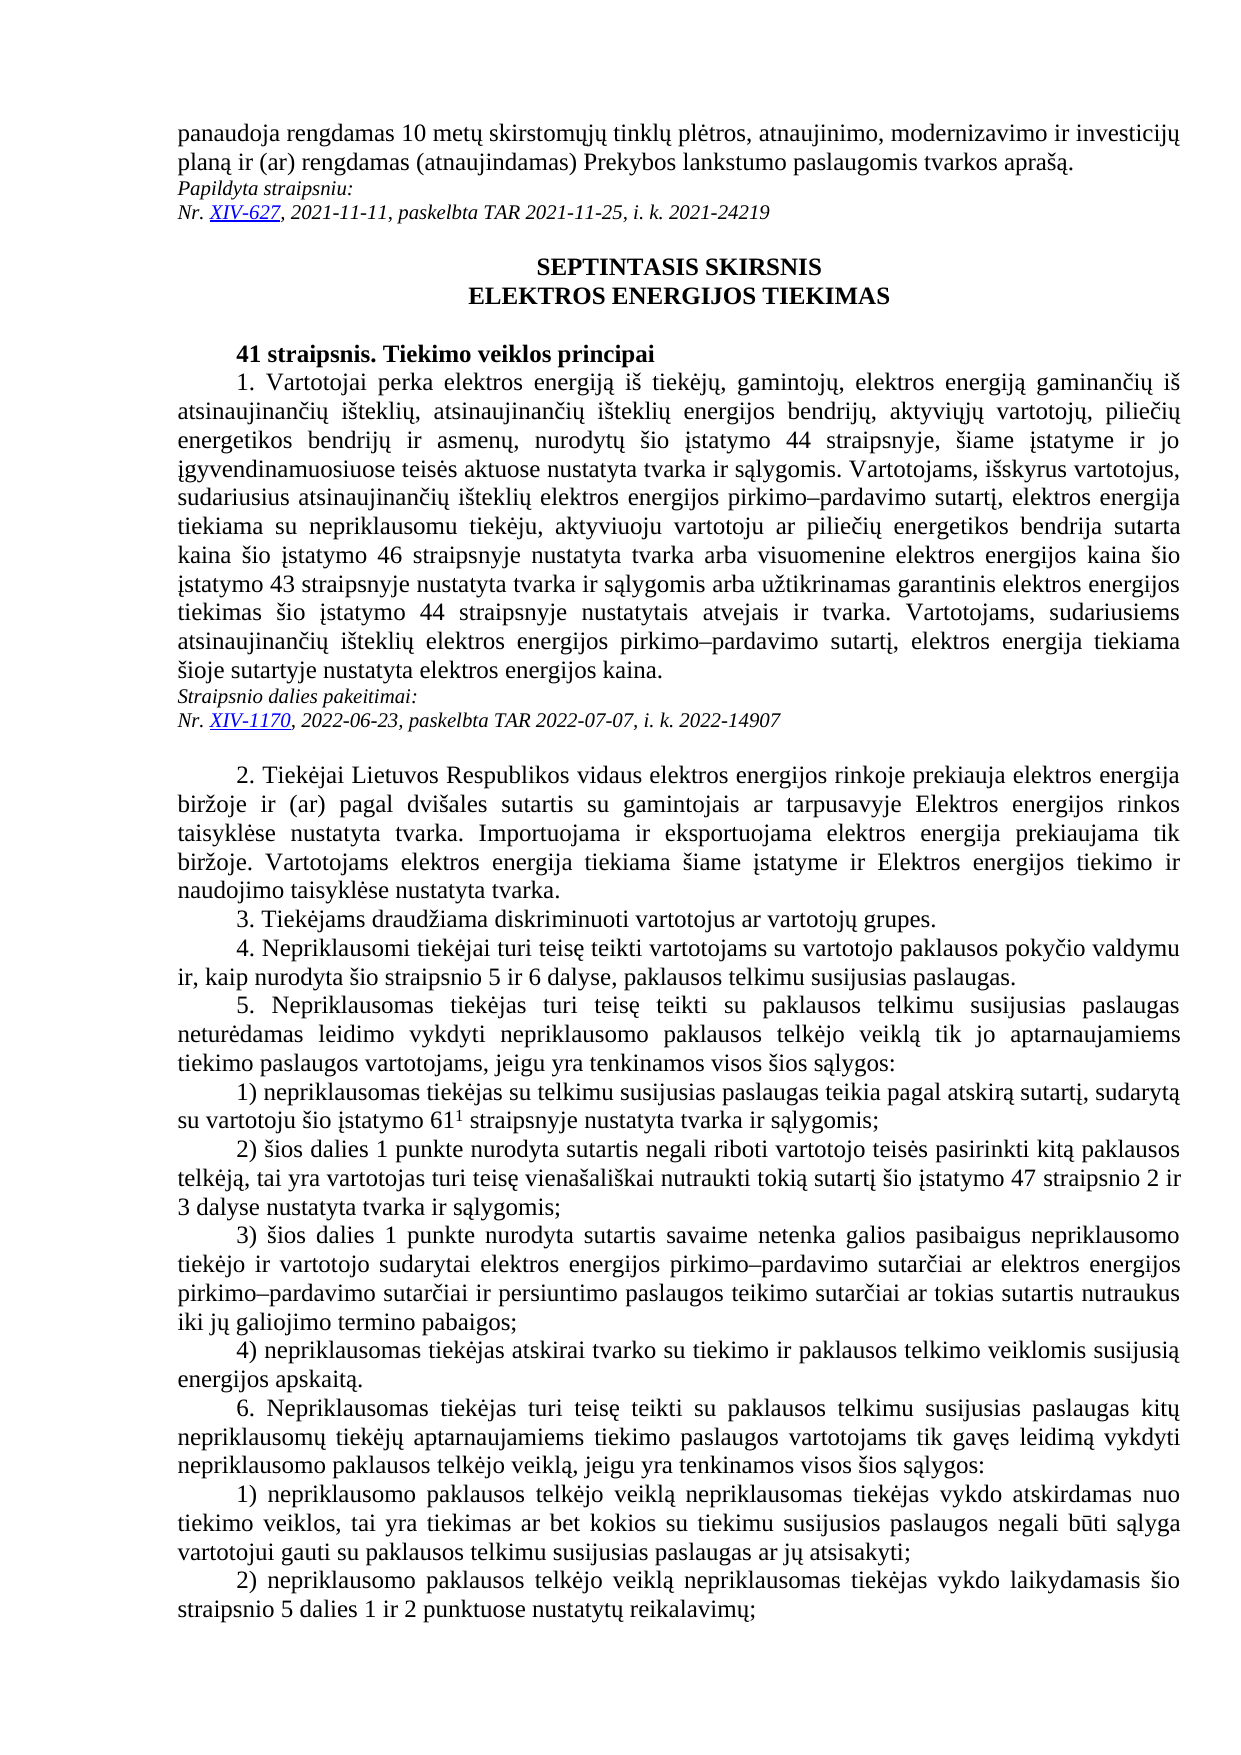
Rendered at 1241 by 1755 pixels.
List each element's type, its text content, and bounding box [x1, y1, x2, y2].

text 2) nepriklausomo paklausos telkėjo veiklą nepriklausomas tiekėjas vykdo laikydamasis šio straipsnio 5 dalies 1 ir 2 punktuose nustatytų reikalavimų; [177, 1566, 1181, 1623]
text Nr. XIV-1170, 2022-06-23, paskelbta TAR 2022-07-07, i. k. 2022-14907 [177, 708, 1181, 732]
text ELEKTROS ENERGIJOS TIEKIMAS [177, 281, 1181, 310]
text 41 straipsnis. Tiekimo veiklos principai [177, 339, 1181, 367]
text Papildyta straipsniu: [177, 176, 1181, 200]
text 5. Nepriklausomas tiekėjas turi teisę teikti su paklausos telkimu susijusias paslaugas neturėdamas leidimo vykdyti nepriklausomo paklausos telkėjo veiklą tik jo aptarnaujamiems tiekimo paslaugos vartotojams, jeigu yra tenkinamos visos šios sąlygos: [177, 991, 1181, 1077]
text 4) nepriklausomas tiekėjas atskirai tvarko su tiekimo ir paklausos telkimo veiklomis susijusią energijos apskaitą. [177, 1336, 1181, 1393]
text 2) šios dalies 1 punkte nurodyta sutartis negali riboti vartotojo teisės pasirinkti kitą paklausos telkėją, tai yra vartotojas turi teisę vienašališkai nutraukti tokią sutartį šio įstatymo 47 straipsnio 2 ir 3 dalyse nustatyta tvarka ir sąlygomis; [177, 1134, 1181, 1221]
text 3. Tiekėjams draudžiama diskriminuoti vartotojus ar vartotojų grupes. [177, 904, 1181, 933]
text 3) šios dalies 1 punkte nurodyta sutartis savaime netenka galios pasibaigus nepriklausomo tiekėjo ir vartotojo sudarytai elektros energijos pirkimo–pardavimo sutarčiai ar elektros energijos pirkimo–pardavimo sutarčiai ir persiuntimo paslaugos teikimo sutarčiai ar tokias sutartis nutraukus iki jų galiojimo termino pabaigos; [177, 1221, 1181, 1336]
text 1. Vartotojai perka elektros energiją iš tiekėjų, gamintojų, elektros energiją gaminančių iš atsinaujinančių išteklių, atsinaujinančių išteklių energijos bendrijų, aktyviųjų vartotojų, piliečių energetikos bendrijų ir asmenų, nurodytų šio įstatymo 44 straipsnyje, šiame įstatyme ir jo įgyvendinamuosiuose teisės aktuose nustatyta tvarka ir sąlygomis. Vartotojams, išskyrus vartotojus, sudariusius atsinaujinančių išteklių elektros energijos pirkimo–pardavimo sutartį, elektros energija tiekiama su nepriklausomu tiekėju, aktyviuoju vartotoju ar piliečių energetikos bendrija sutarta kaina šio įstatymo 46 straipsnyje nustatyta tvarka arba visuomenine elektros energijos kaina šio įstatymo 43 straipsnyje nustatyta tvarka ir sąlygomis arba užtikrinamas garantinis elektros energijos tiekimas šio įstatymo 44 straipsnyje nustatytais atvejais ir tvarka. Vartotojams, sudariusiems atsinaujinančių išteklių elektros energijos pirkimo–pardavimo sutartį, elektros energija tiekiama šioje sutartyje nustatyta elektros energijos kaina. [177, 367, 1181, 684]
text SEPTINTASIS SKIRSNIS [177, 252, 1181, 281]
text 1) nepriklausomo paklausos telkėjo veiklą nepriklausomas tiekėjas vykdo atskirdamas nuo tiekimo veiklos, tai yra tiekimas ar bet kokios su tiekimu susijusios paslaugos negali būti sąlyga vartotojui gauti su paklausos telkimu susijusias paslaugas ar jų atsisakyti; [177, 1479, 1181, 1566]
text Straipsnio dalies pakeitimai: [177, 684, 1181, 708]
text panaudoja rengdamas 10 metų skirstomųjų tinklų plėtros, atnaujinimo, modernizavimo ir investicijų planą ir (ar) rengdamas (atnaujindamas) Prekybos lankstumo paslaugomis tvarkos aprašą. [177, 118, 1181, 176]
text Nr. XIV-627, 2021-11-11, paskelbta TAR 2021-11-25, i. k. 2021-24219 [177, 200, 1181, 224]
text 2. Tiekėjai Lietuvos Respublikos vidaus elektros energijos rinkoje prekiauja elektros energija biržoje ir (ar) pagal dvišales sutartis su gamintojais ar tarpusavyje Elektros energijos rinkos taisyklėse nustatyta tvarka. Importuojama ir eksportuojama elektros energija prekiaujama tik biržoje. Vartotojams elektros energija tiekiama šiame įstatyme ir Elektros energijos tiekimo ir naudojimo taisyklėse nustatyta tvarka. [177, 761, 1181, 904]
text 4. Nepriklausomi tiekėjai turi teisę teikti vartotojams su vartotojo paklausos pokyčio valdymu ir, kaip nurodyta šio straipsnio 5 ir 6 dalyse, paklausos telkimu susijusias paslaugas. [177, 933, 1181, 991]
text 1) nepriklausomas tiekėjas su telkimu susijusias paslaugas teikia pagal atskirą sutartį, sudarytą su vartotoju šio įstatymo 611 straipsnyje nustatyta tvarka ir sąlygomis; [177, 1077, 1181, 1134]
text 6. Nepriklausomas tiekėjas turi teisę teikti su paklausos telkimu susijusias paslaugas kitų nepriklausomų tiekėjų aptarnaujamiems tiekimo paslaugos vartotojams tik gavęs leidimą vykdyti nepriklausomo paklausos telkėjo veiklą, jeigu yra tenkinamos visos šios sąlygos: [177, 1393, 1181, 1479]
